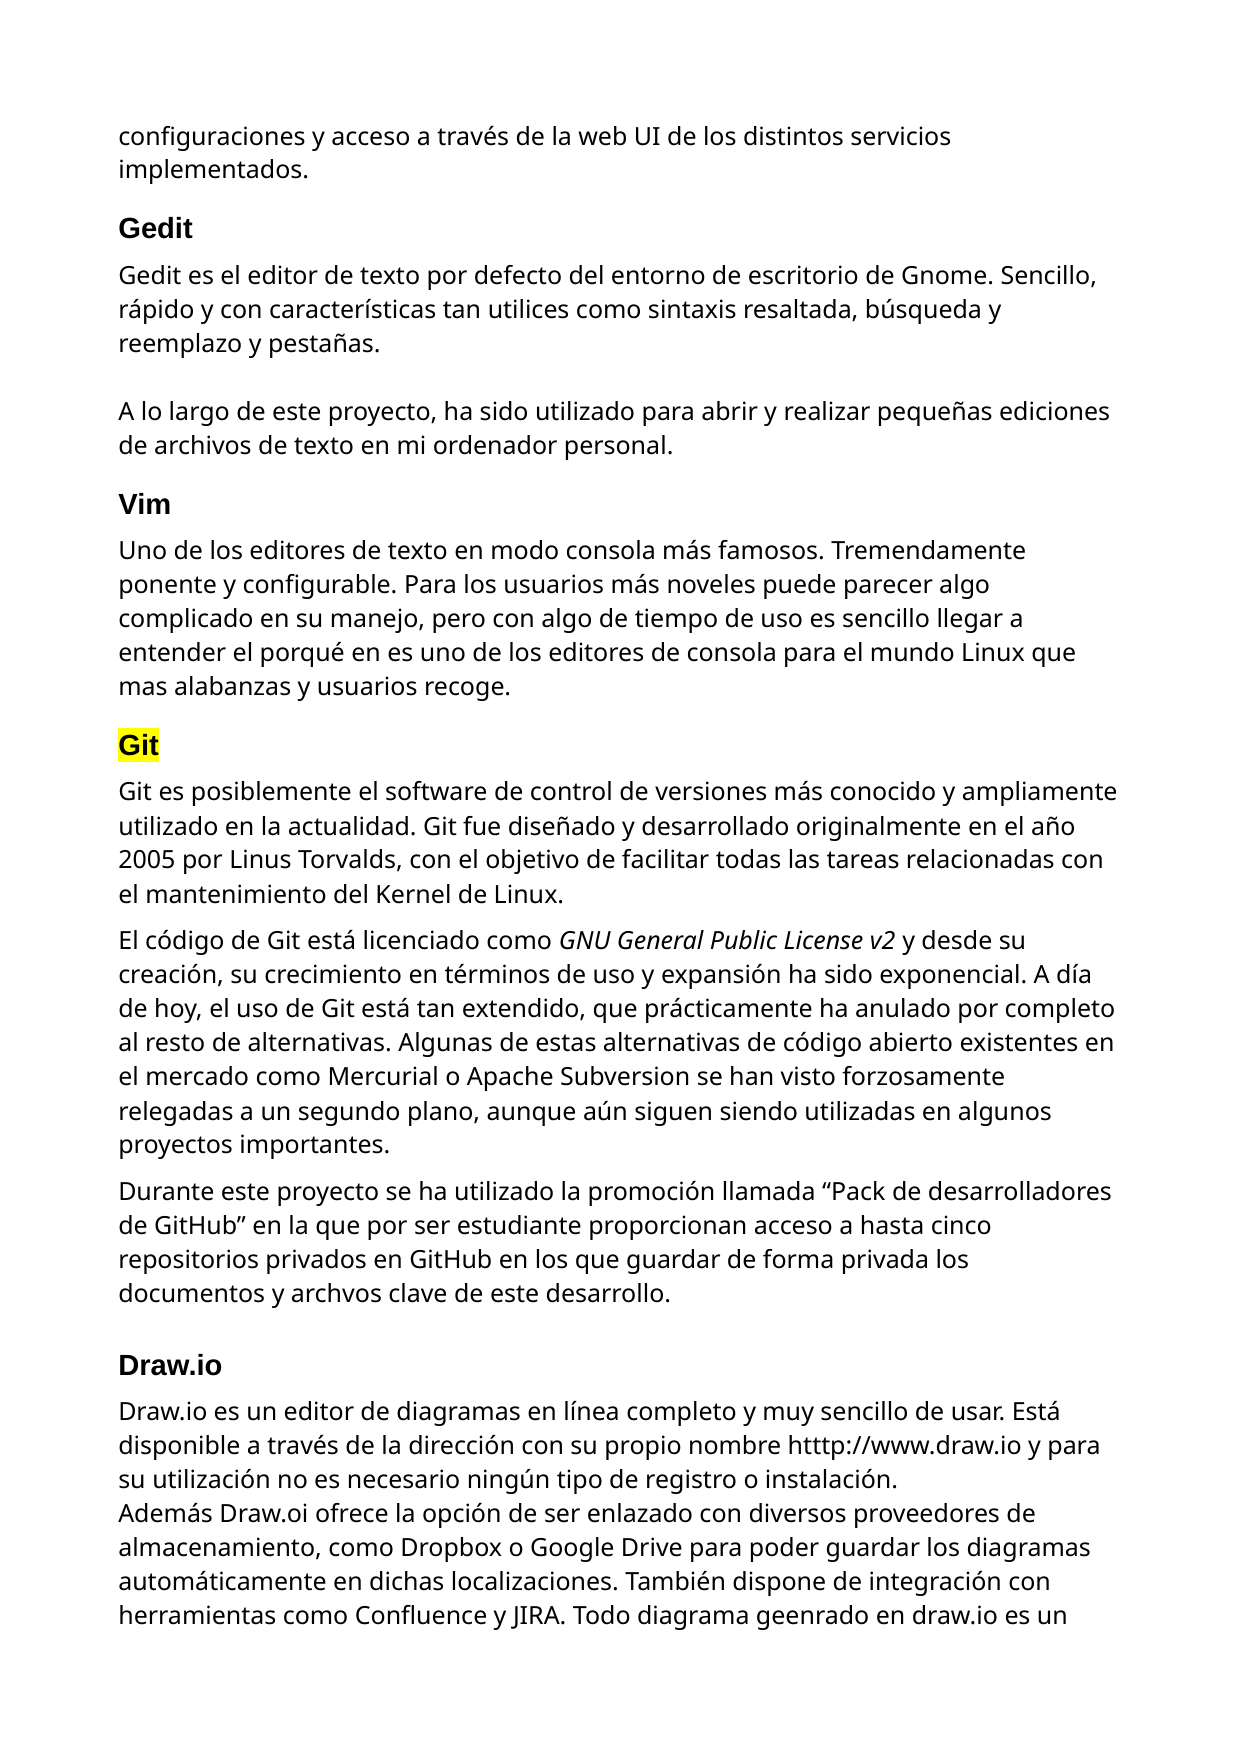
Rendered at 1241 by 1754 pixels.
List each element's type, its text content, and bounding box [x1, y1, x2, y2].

text Uno de los editores de texto en modo consola más famosos. Tremendamente ponente y configurable. Para los usuarios más noveles puede parecer algo complicado en su manejo, pero con algo de tiempo de uso es sencillo llegar a entender el porqué en es uno de los editores de consola para el mundo Linux que mas alabanzas y usuarios recoge. [118, 533, 1122, 703]
subtitle Draw.io [118, 1347, 1122, 1381]
text Además Draw.oi ofrece la opción de ser enlazado con diversos proveedores de almacenamiento, como Dropbox o Google Drive para poder guardar los diagramas automáticamente en dichas localizaciones. También dispone de integración con herramientas como Confluence y JIRA. Todo diagrama geenrado en draw.io es un [118, 1496, 1122, 1632]
text Draw.io es un editor de diagramas en línea completo y muy sencillo de usar. Está disponible a través de la dirección con su propio nombre htttp://www.draw.io y para su utilización no es necesario ningún tipo de registro o instalación. [118, 1393, 1122, 1496]
text El código de Git está licenciado como GNU General Public License v2 y desde su creación, su crecimiento en términos de uso y expansión ha sido exponencial. A día de hoy, el uso de Git está tan extendido, que prácticamente ha anulado por completo al resto de alternativas. Algunas de estas alternativas de código abierto existentes en el mercado como Mercurial o Apache Subversion se han visto forzosamente relegadas a un segundo plano, aunque aún siguen siendo utilizadas en algunos proyectos importantes. [118, 923, 1122, 1161]
text Durante este proyecto se ha utilizado la promoción llamada “Pack de desarrolladores de GitHub” en la que por ser estudiante proporcionan acceso a hasta cinco repositorios privados en GitHub en los que guardar de forma privada los documentos y archvos clave de este desarrollo. [118, 1174, 1122, 1310]
text configuraciones y acceso a través de la web UI de los distintos servicios implementados. [118, 118, 1122, 186]
text Gedit es el editor de texto por defecto del entorno de escritorio de Gnome. Sencillo, rápido y con características tan utilices como sintaxis resaltada, búsqueda y reemplazo y pestañas. [118, 257, 1122, 359]
subtitle Git [118, 728, 1122, 762]
text A lo largo de este proyecto, ha sido utilizado para abrir y realizar pequeñas ediciones de archivos de texto en mi ordenador personal. [118, 393, 1122, 462]
subtitle Gedit [118, 211, 1122, 245]
text Git es posiblemente el software de control de versiones más conocido y ampliamente utilizado en la actualidad. Git fue diseñado y desarrollado originalmente en el año 2005 por Linus Torvalds, con el objetivo de facilitar todas las tareas relacionadas con el mantenimiento del Kernel de Linux. [118, 774, 1122, 910]
subtitle Vim [118, 487, 1122, 520]
